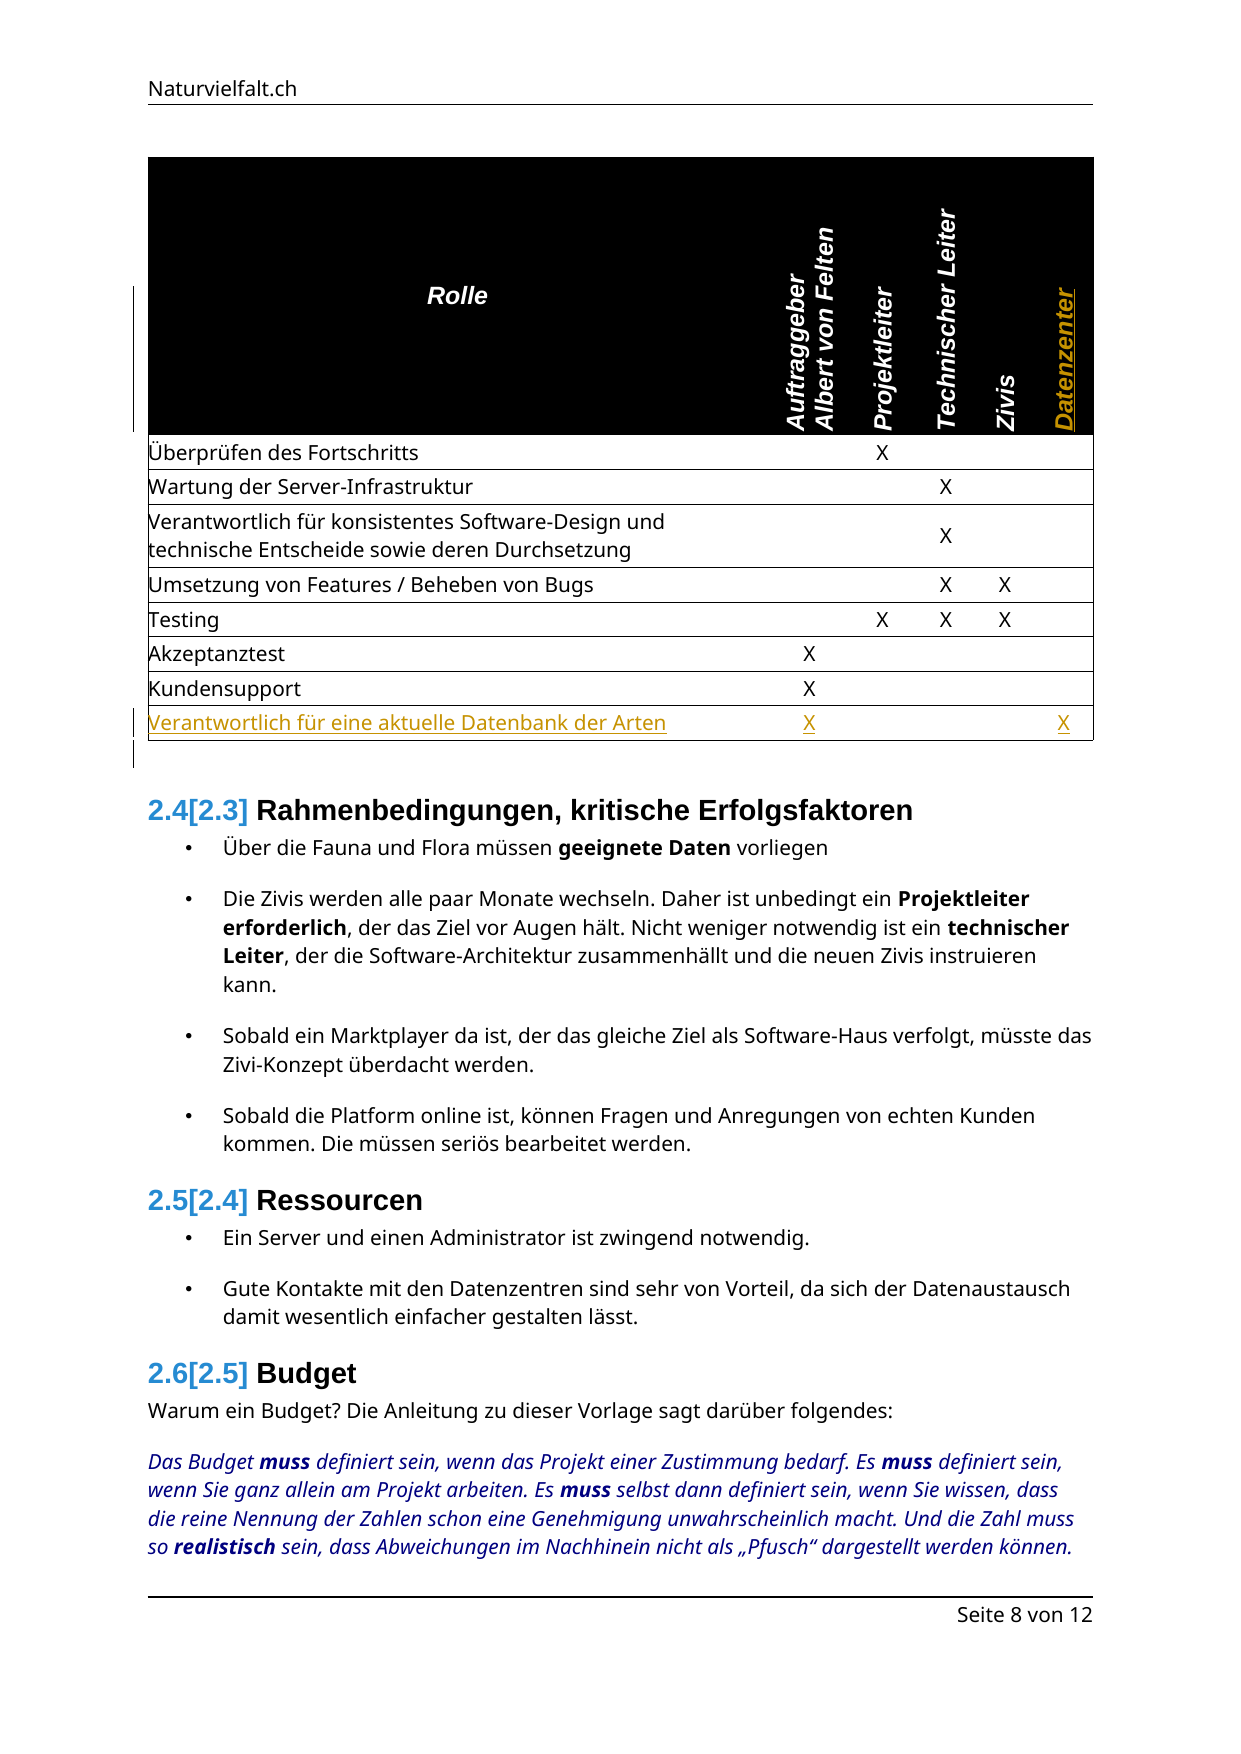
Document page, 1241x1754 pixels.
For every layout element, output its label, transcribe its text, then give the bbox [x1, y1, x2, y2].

subtitle Ressourcen [148, 1183, 1093, 1216]
table_cell X [769, 706, 849, 740]
table_cell X [916, 505, 976, 567]
table_cell [976, 672, 1034, 705]
list Ein Server und einen Administrator ist zwingend notwendig. [185, 1223, 1093, 1251]
table_cell [916, 672, 976, 705]
table_cell [916, 706, 976, 740]
table_cell X [976, 568, 1034, 602]
table_cell [849, 672, 916, 705]
table_cell X [916, 603, 976, 636]
table_cell [976, 706, 1034, 740]
table_cell [769, 435, 849, 469]
table_cell X [849, 435, 916, 469]
table_header Auftraggeber Albert von Felten [769, 158, 849, 435]
table_cell X [769, 637, 849, 671]
list Über die Fauna und Flora müssen geeignete Daten vorliegen [185, 833, 1093, 862]
table_cell Umsetzung von Features / Beheben von Bugs [149, 568, 769, 602]
table_cell Kundensupport [149, 672, 769, 705]
text Das Budget muss definiert sein, wenn das Projekt einer Zustimmung bedarf. Es muss definiert sein, wenn Sie ganz allein am Projekt arbeiten. Es muss selbst dann definiert sein, wenn Sie wissen, dass die reine Nennung der Zahlen schon eine Genehmigung unwahrscheinlich macht. Und die Zahl muss so realistisch sein, dass Abweichungen im Nachhinein nicht als „Pfusch“ dargestellt werden können. [148, 1447, 1093, 1561]
list Gute Kontakte mit den Datenzentren sind sehr von Vorteil, da sich der Datenaustausch damit wesentlich einfacher gestalten lässt. [185, 1274, 1093, 1331]
subtitle Budget [148, 1356, 1093, 1389]
table_cell [976, 470, 1034, 504]
table_cell [1034, 568, 1093, 602]
table_cell X [916, 568, 976, 602]
table_cell X [1034, 706, 1093, 740]
table_cell [769, 505, 849, 567]
table_cell [1034, 637, 1093, 671]
table_cell [916, 637, 976, 671]
table_cell Wartung der Server-Infrastruktur [149, 470, 769, 504]
table_cell X [769, 672, 849, 705]
table_cell [976, 505, 1034, 567]
table_cell [769, 470, 849, 504]
table_cell [916, 435, 976, 469]
table_cell [769, 603, 849, 636]
table_cell [1034, 470, 1093, 504]
table_cell [849, 706, 916, 740]
table_cell [849, 568, 916, 602]
table_cell Verantwortlich für eine aktuelle Datenbank der Arten [149, 706, 769, 740]
table_header Projektleiter [849, 158, 916, 435]
table_cell X [976, 603, 1034, 636]
table_cell Testing [149, 603, 769, 636]
table_cell [849, 505, 916, 567]
table_cell [1034, 603, 1093, 636]
table_cell Verantwortlich für konsistentes Software-Design und technische Entscheide sowie deren Durchsetzung [149, 505, 769, 567]
table_cell [1034, 505, 1093, 567]
table_header Technischer Leiter [916, 158, 976, 435]
list Sobald die Platform online ist, können Fragen und Anregungen von echten Kunden kommen. Die müssen seriös bearbeitet werden. [185, 1101, 1093, 1158]
table_cell X [849, 603, 916, 636]
table_cell [849, 470, 916, 504]
list Sobald ein Marktplayer da ist, der das gleiche Ziel als Software-Haus verfolgt, müsste das Zivi-Konzept überdacht werden. [185, 1021, 1093, 1078]
table_cell Überprüfen des Fortschritts [149, 435, 769, 469]
table_header Rolle [149, 158, 769, 435]
table_cell X [916, 470, 976, 504]
table_header Zivis [976, 158, 1034, 435]
table_cell Akzeptanztest [149, 637, 769, 671]
table_cell [1034, 672, 1093, 705]
table_cell [976, 435, 1034, 469]
table_cell [849, 637, 916, 671]
table_header Datenzenter [1034, 158, 1093, 435]
list Die Zivis werden alle paar Monate wechseln. Daher ist unbedingt ein Projektleiter erforderlich, der das Ziel vor Augen hält. Nicht weniger notwendig ist ein technischer Leiter, der die Software-Architektur zusammenhällt und die neuen Zivis instruieren kann. [185, 884, 1093, 998]
table_cell [1034, 435, 1093, 469]
table_cell [769, 568, 849, 602]
subtitle Rahmenbedingungen, kritische Erfolgsfaktoren [148, 793, 1093, 827]
text Warum ein Budget? Die Anleitung zu dieser Vorlage sagt darüber folgendes: [148, 1396, 1093, 1424]
table_cell [976, 637, 1034, 671]
